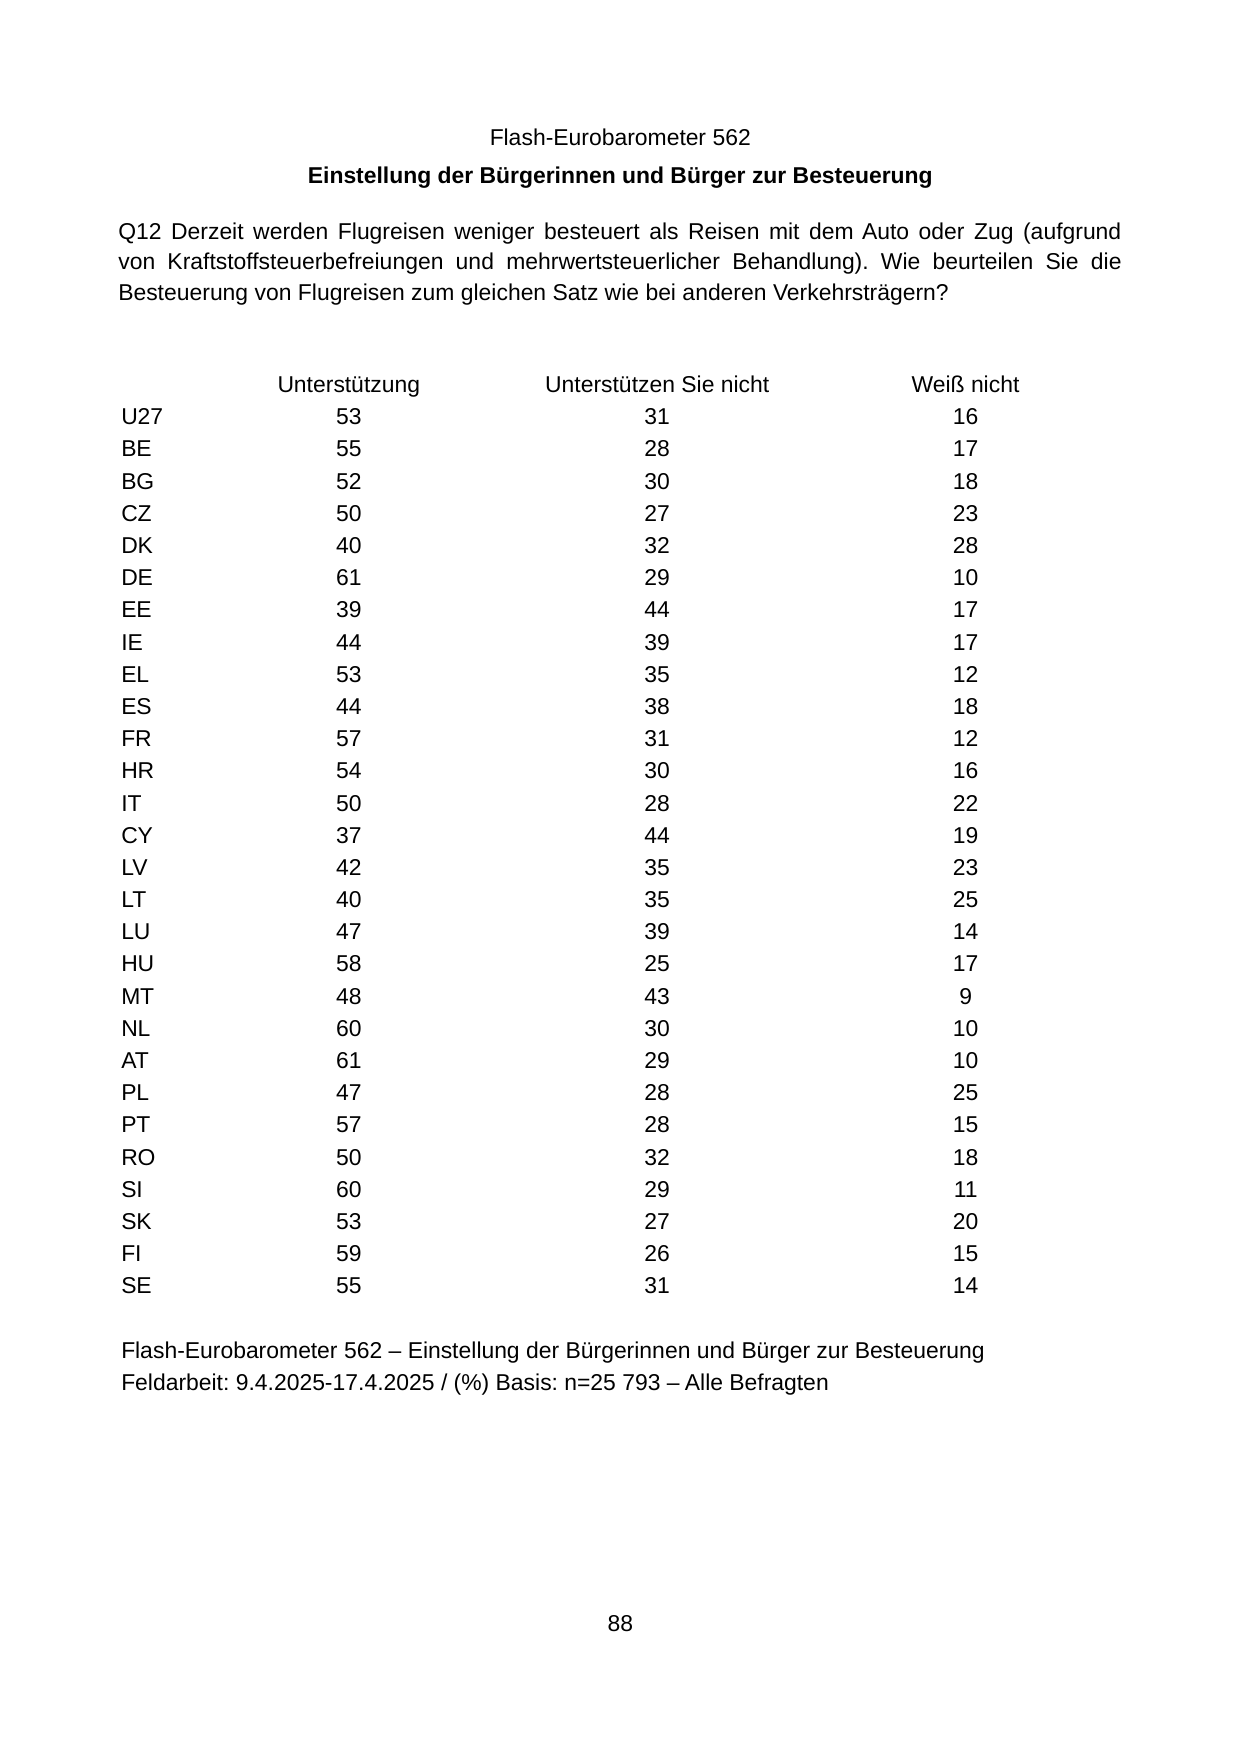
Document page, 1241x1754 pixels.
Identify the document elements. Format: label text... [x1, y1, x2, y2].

table_cell 47 [194, 1076, 503, 1108]
table_cell [503, 1302, 811, 1334]
table_cell 9 [811, 980, 1119, 1012]
table_cell 57 [194, 1109, 503, 1141]
table_cell 16 [811, 754, 1119, 787]
table_cell 22 [811, 787, 1119, 819]
table_cell 28 [811, 529, 1119, 561]
table_cell SE [118, 1269, 194, 1302]
table_cell 32 [503, 529, 811, 561]
table_cell 19 [811, 819, 1119, 851]
table_cell HU [118, 948, 194, 980]
table_cell SK [118, 1205, 194, 1237]
table_cell 12 [811, 722, 1119, 754]
table_cell 17 [811, 626, 1119, 658]
table_cell 59 [194, 1237, 503, 1269]
table_header Unterstützen Sie nicht [503, 368, 811, 400]
table_cell 26 [503, 1237, 811, 1269]
table_cell DK [118, 529, 194, 561]
table_cell EL [118, 658, 194, 690]
table_cell 52 [194, 465, 503, 497]
table_cell 35 [503, 658, 811, 690]
table_cell BG [118, 465, 194, 497]
table_cell 43 [503, 980, 811, 1012]
table_cell PT [118, 1109, 194, 1141]
table_cell Feldarbeit: 9.4.2025-17.4.2025 / (%) Basis: n=25 793 – Alle Befragten [118, 1366, 1119, 1398]
table_cell AT [118, 1044, 194, 1076]
table_cell 44 [194, 626, 503, 658]
table_cell 53 [194, 658, 503, 690]
table_cell 14 [811, 915, 1119, 947]
table_cell 31 [503, 722, 811, 754]
table_cell 12 [811, 658, 1119, 690]
table_cell 17 [811, 594, 1119, 626]
table_cell 61 [194, 1044, 503, 1076]
table_cell SI [118, 1173, 194, 1205]
table_cell 10 [811, 561, 1119, 593]
table_cell FR [118, 722, 194, 754]
table_cell 14 [811, 1269, 1119, 1302]
table_cell [118, 1302, 194, 1334]
table_cell FI [118, 1237, 194, 1269]
table_cell 28 [503, 787, 811, 819]
table_cell 57 [194, 722, 503, 754]
table_cell HR [118, 754, 194, 787]
table_cell 55 [194, 433, 503, 465]
table_cell 23 [811, 851, 1119, 883]
table_cell LV [118, 851, 194, 883]
table_cell 55 [194, 1269, 503, 1302]
table_cell 40 [194, 883, 503, 915]
table_cell LT [118, 883, 194, 915]
table_cell 44 [194, 690, 503, 722]
table_cell 11 [811, 1173, 1119, 1205]
table_cell 38 [503, 690, 811, 722]
table_cell 35 [503, 883, 811, 915]
table_cell 31 [503, 1269, 811, 1302]
table_cell 50 [194, 497, 503, 529]
table_cell Flash-Eurobarometer 562 – Einstellung der Bürgerinnen und Bürger zur Besteuerung [118, 1334, 1119, 1366]
table_cell 18 [811, 1141, 1119, 1173]
table_cell 60 [194, 1173, 503, 1205]
table_cell MT [118, 980, 194, 1012]
table_cell 35 [503, 851, 811, 883]
table_cell 18 [811, 690, 1119, 722]
table_cell 15 [811, 1237, 1119, 1269]
table_cell 30 [503, 1012, 811, 1044]
table_cell NL [118, 1012, 194, 1044]
table_cell EE [118, 594, 194, 626]
table_cell 28 [503, 1109, 811, 1141]
table_cell 50 [194, 1141, 503, 1173]
table_cell 53 [194, 400, 503, 432]
table_cell 53 [194, 1205, 503, 1237]
table_cell 10 [811, 1044, 1119, 1076]
table_cell 27 [503, 497, 811, 529]
table_cell 54 [194, 754, 503, 787]
table_cell 44 [503, 594, 811, 626]
table_cell DE [118, 561, 194, 593]
table_cell 15 [811, 1109, 1119, 1141]
table_cell 42 [194, 851, 503, 883]
table_header Unterstützung [194, 368, 503, 400]
table_cell 16 [811, 400, 1119, 432]
table_cell 60 [194, 1012, 503, 1044]
table_cell IE [118, 626, 194, 658]
table_cell 25 [811, 883, 1119, 915]
table_cell 29 [503, 1173, 811, 1205]
table_cell 10 [811, 1012, 1119, 1044]
table_cell LU [118, 915, 194, 947]
table_cell 61 [194, 561, 503, 593]
text Q12 Derzeit werden Flugreisen weniger besteuert als Reisen mit dem Auto oder Zug (aufgrund von Kraftstoffsteuerbefreiungen und mehrwertsteuerlicher Behandlung). Wie beurteilen Sie die Besteuerung von Flugreisen zum gleichen Satz wie bei anderen Verkehrsträgern? [118, 218, 1122, 305]
table_cell [811, 1302, 1119, 1334]
table_cell 27 [503, 1205, 811, 1237]
table_cell 30 [503, 465, 811, 497]
table_cell 20 [811, 1205, 1119, 1237]
table_cell RO [118, 1141, 194, 1173]
table_cell PL [118, 1076, 194, 1108]
table_cell 18 [811, 465, 1119, 497]
table_cell [194, 1302, 503, 1334]
table_cell 31 [503, 400, 811, 432]
table_cell 28 [503, 1076, 811, 1108]
table_cell 39 [503, 626, 811, 658]
table_cell 28 [503, 433, 811, 465]
table_cell 40 [194, 529, 503, 561]
table_cell U27 [118, 400, 194, 432]
table_header Weiß nicht [811, 368, 1119, 400]
table_cell 25 [811, 1076, 1119, 1108]
table_cell 50 [194, 787, 503, 819]
table_cell 23 [811, 497, 1119, 529]
table_cell CZ [118, 497, 194, 529]
table_cell 44 [503, 819, 811, 851]
table_cell 47 [194, 915, 503, 947]
table_cell 25 [503, 948, 811, 980]
table_cell 30 [503, 754, 811, 787]
table_cell 17 [811, 433, 1119, 465]
table_cell 39 [194, 594, 503, 626]
table_cell CY [118, 819, 194, 851]
table_cell 37 [194, 819, 503, 851]
table_cell ES [118, 690, 194, 722]
table_cell 39 [503, 915, 811, 947]
table_cell 58 [194, 948, 503, 980]
table_cell 32 [503, 1141, 811, 1173]
table_cell 17 [811, 948, 1119, 980]
table_cell BE [118, 433, 194, 465]
table_cell 29 [503, 561, 811, 593]
table_cell IT [118, 787, 194, 819]
table_cell 29 [503, 1044, 811, 1076]
table_cell 48 [194, 980, 503, 1012]
table_header [118, 368, 194, 400]
